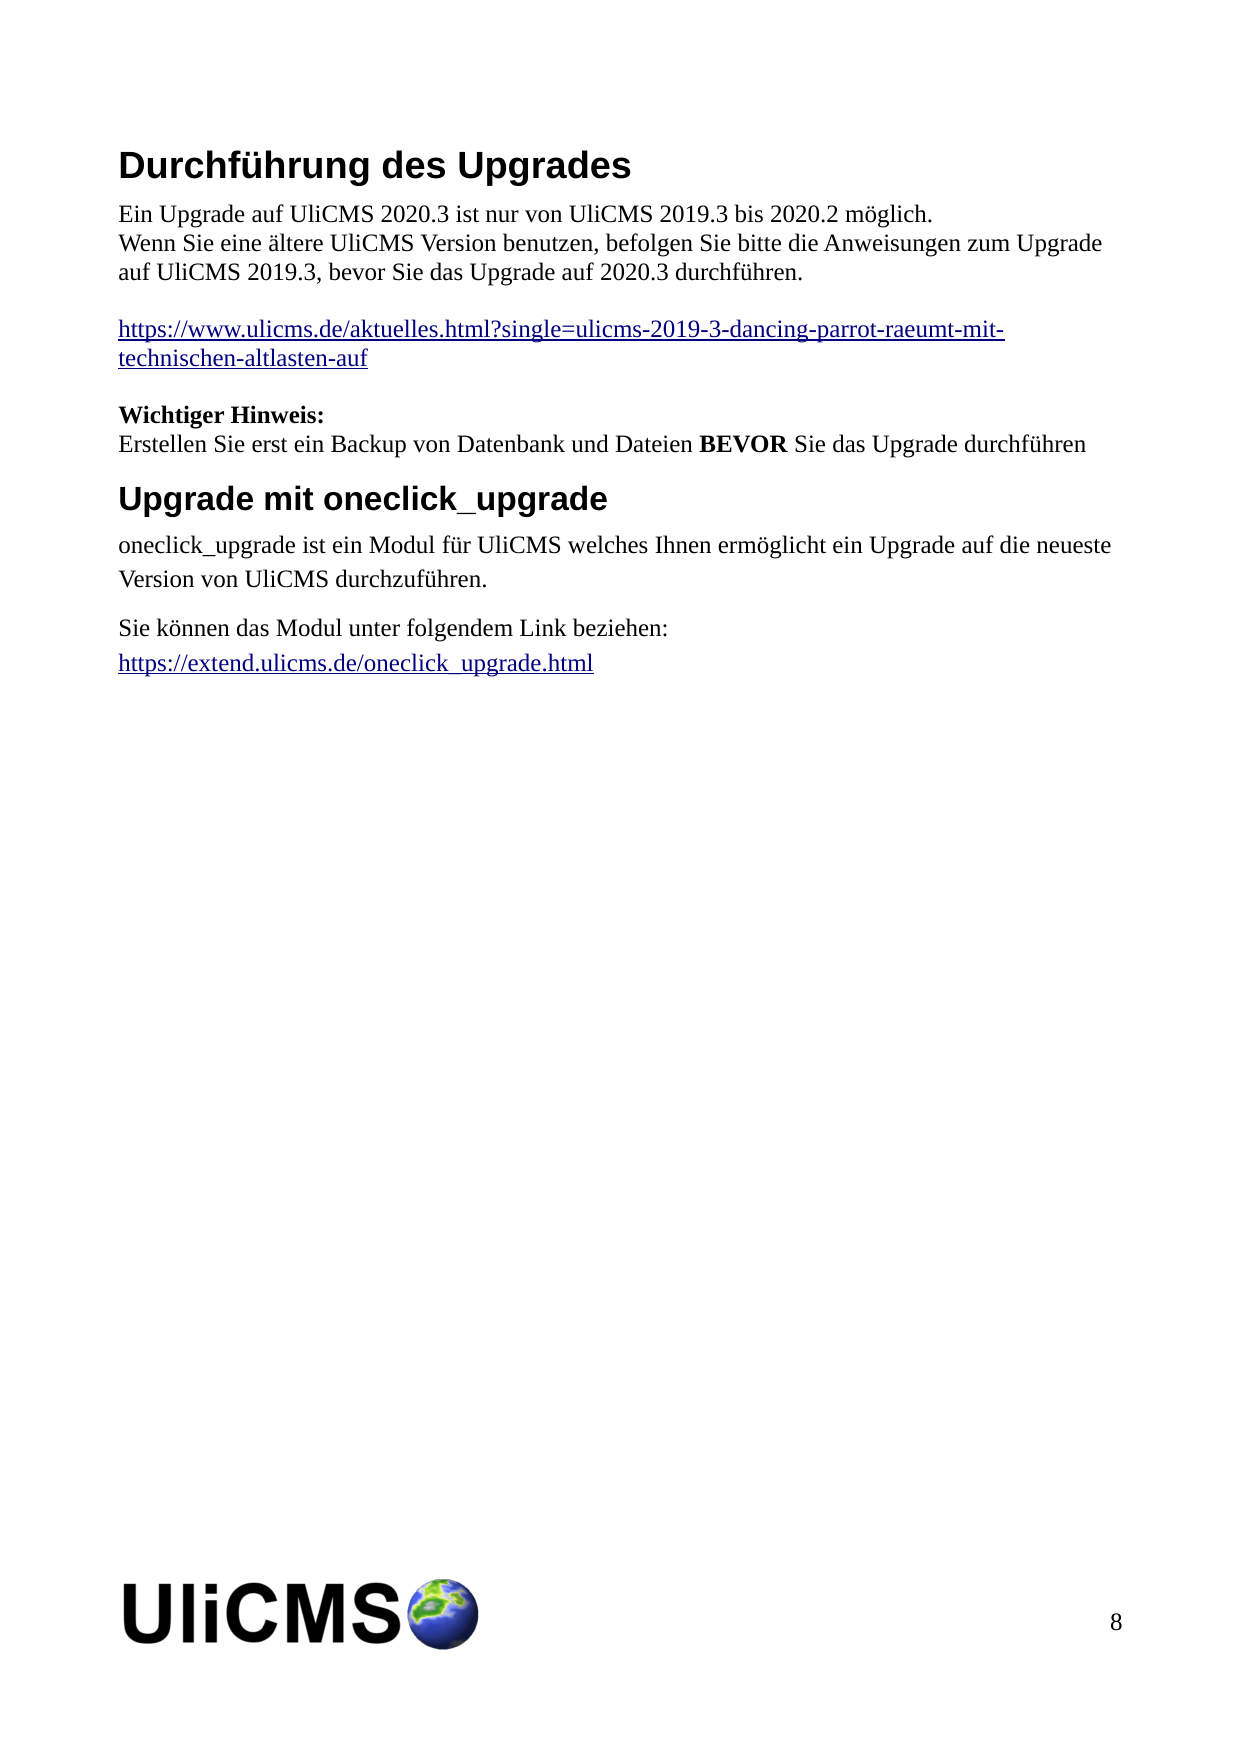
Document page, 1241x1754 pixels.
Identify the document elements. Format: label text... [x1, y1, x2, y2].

text Erstellen Sie erst ein Backup von Datenbank und Dateien BEVOR Sie das Upgrade durchführen [118, 429, 1122, 458]
subtitle Durchführung des Upgrades [118, 143, 1122, 187]
text Wichtiger Hinweis: [118, 401, 1122, 429]
picture [118, 1578, 479, 1652]
text Sie können das Modul unter folgendem Link beziehen: https://extend.ulicms.de/oneclick_upgrade.html [118, 613, 1122, 677]
text oneclick_upgrade ist ein Modul für UliCMS welches Ihnen ermöglicht ein Upgrade auf die neueste Version von UliCMS durchzuführen. [118, 530, 1122, 593]
text https://www.ulicms.de/aktuelles.html?single=ulicms-2019-3-dancing-parrot-raeumt-mit-technischen-altlasten-auf [118, 314, 1122, 372]
text Ein Upgrade auf UliCMS 2020.3 ist nur von UliCMS 2019.3 bis 2020.2 möglich. Wenn Sie eine ältere UliCMS Version benutzen, befolgen Sie bitte die Anweisungen zum Upgrade auf UliCMS 2019.3, bevor Sie das Upgrade auf 2020.3 durchführen. [118, 199, 1122, 286]
subtitle Upgrade mit oneclick_upgrade [118, 479, 1122, 517]
